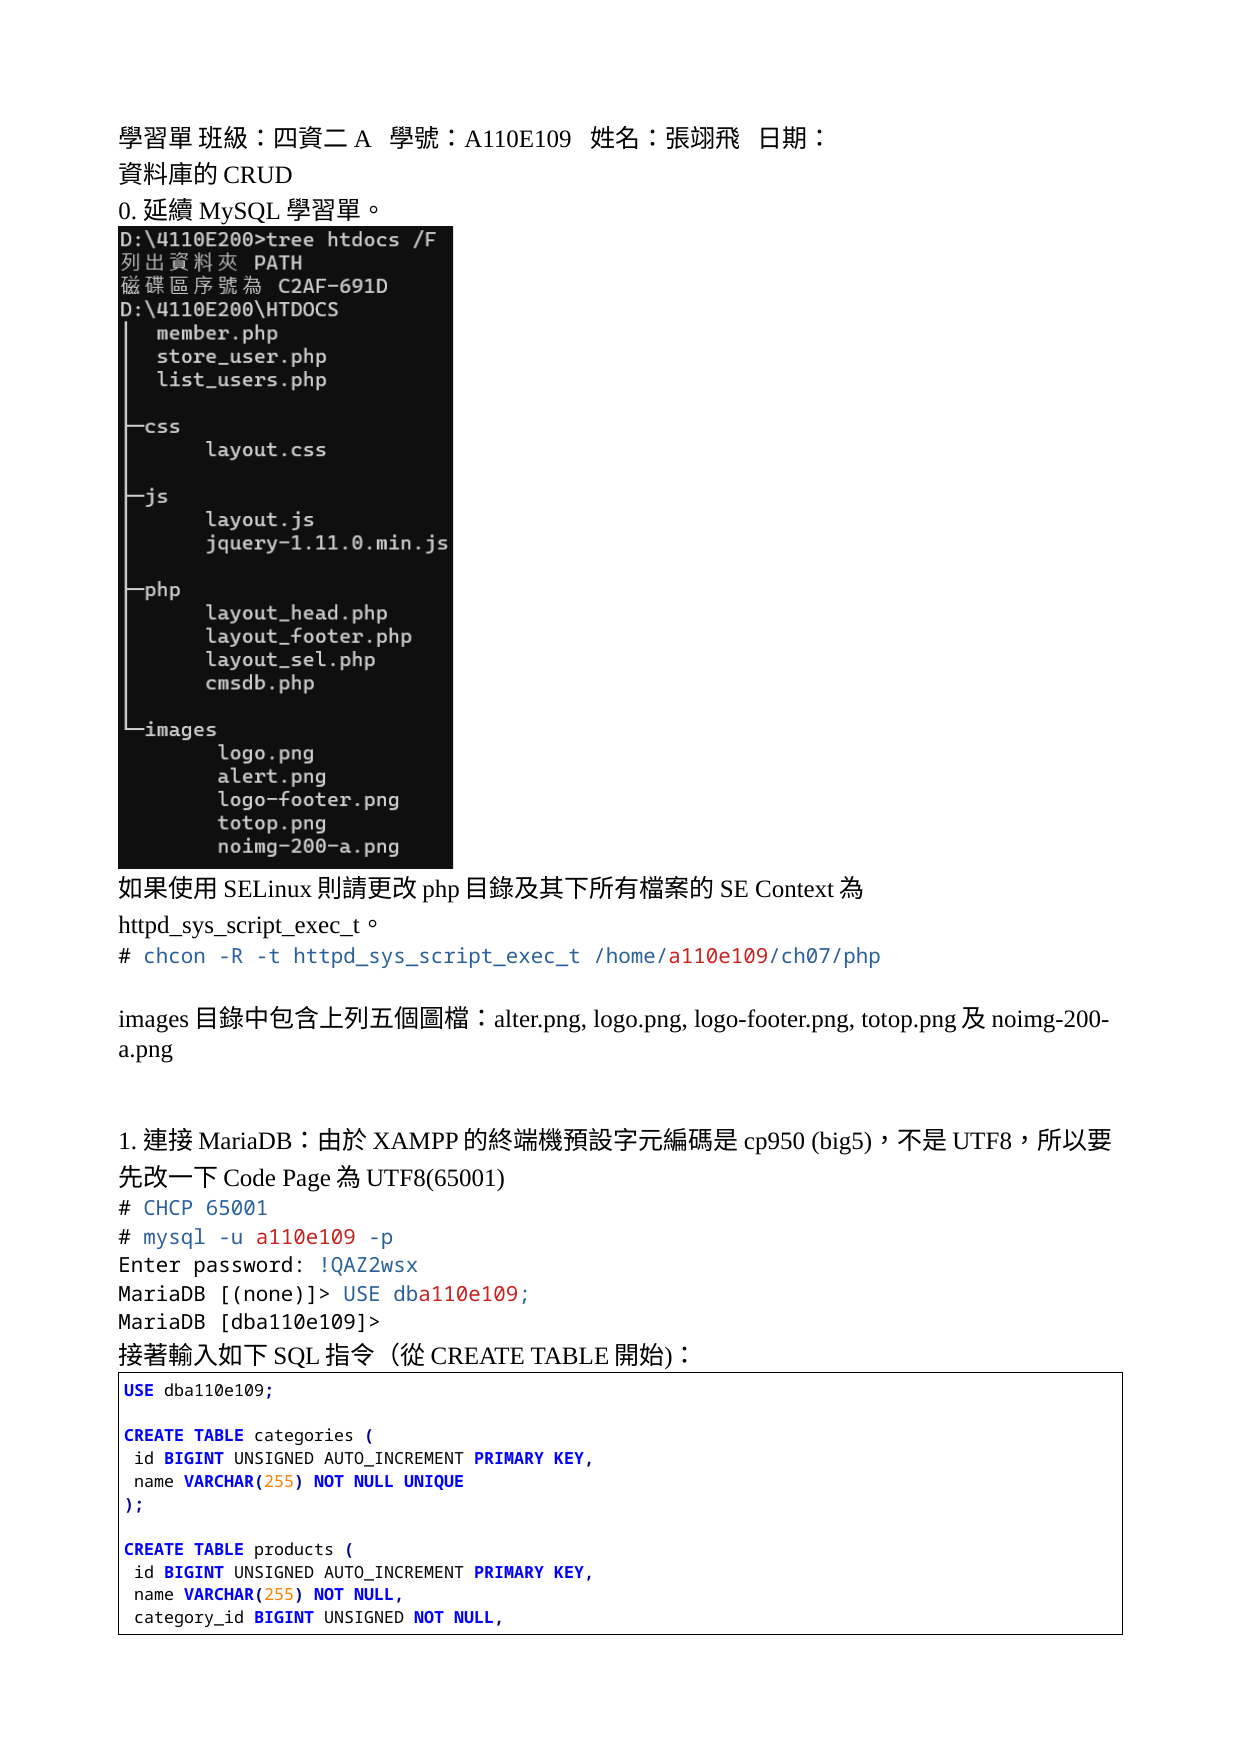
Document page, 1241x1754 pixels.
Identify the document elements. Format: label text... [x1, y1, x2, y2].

text MariaDB [(none)]> USE dba110e109; [118, 1279, 1122, 1307]
text 接著輸入如下SQL指令（從CREATE TABLE開始)： [118, 1336, 1122, 1372]
text 資料庫的CRUD [118, 154, 1122, 191]
text 如果使用SELinux則請更改php目錄及其下所有檔案的SE Context為httpd_sys_script_exec_t。 [118, 869, 1122, 941]
text Enter password: !QAZ2wsx [118, 1250, 1122, 1279]
text 1. 連接MariaDB：由於XAMPP的終端機預設字元編碼是cp950 (big5)，不是UTF8，所以要先改一下Code Page為UTF8(65001) [118, 1121, 1122, 1193]
text # chcon -R -t httpd_sys_script_exec_t /home/a110e109/ch07/php [118, 941, 1122, 969]
text # mysql -u a110e109 -p [118, 1222, 1122, 1250]
table_header USE dba110e109; CREATE TABLE categories ( id BIGINT UNSIGNED AUTO_INCREMENT PRIMARY KEY, name VARCHAR(255) NOT NULL UNIQUE ); CREATE TABLE products ( id BIGINT UNSIGNED AUTO_INCREMENT PRIMARY KEY, name VARCHAR(255) NOT NULL, category_id BIGINT UNSIGNED NOT NULL, [119, 1373, 1122, 1634]
text # CHCP 65001 [118, 1193, 1122, 1222]
text MariaDB [dba110e109]> [118, 1307, 1122, 1336]
text 學習單 班級：四資二A 學號：A110E109 姓名：張翊飛 日期： [118, 118, 1122, 154]
text images目錄中包含上列五個圖檔：alter.png, logo.png, logo-footer.png, totop.png及noimg-200-a.png [118, 998, 1122, 1063]
text 0. 延續 MySQL學習單。 [118, 191, 1122, 227]
